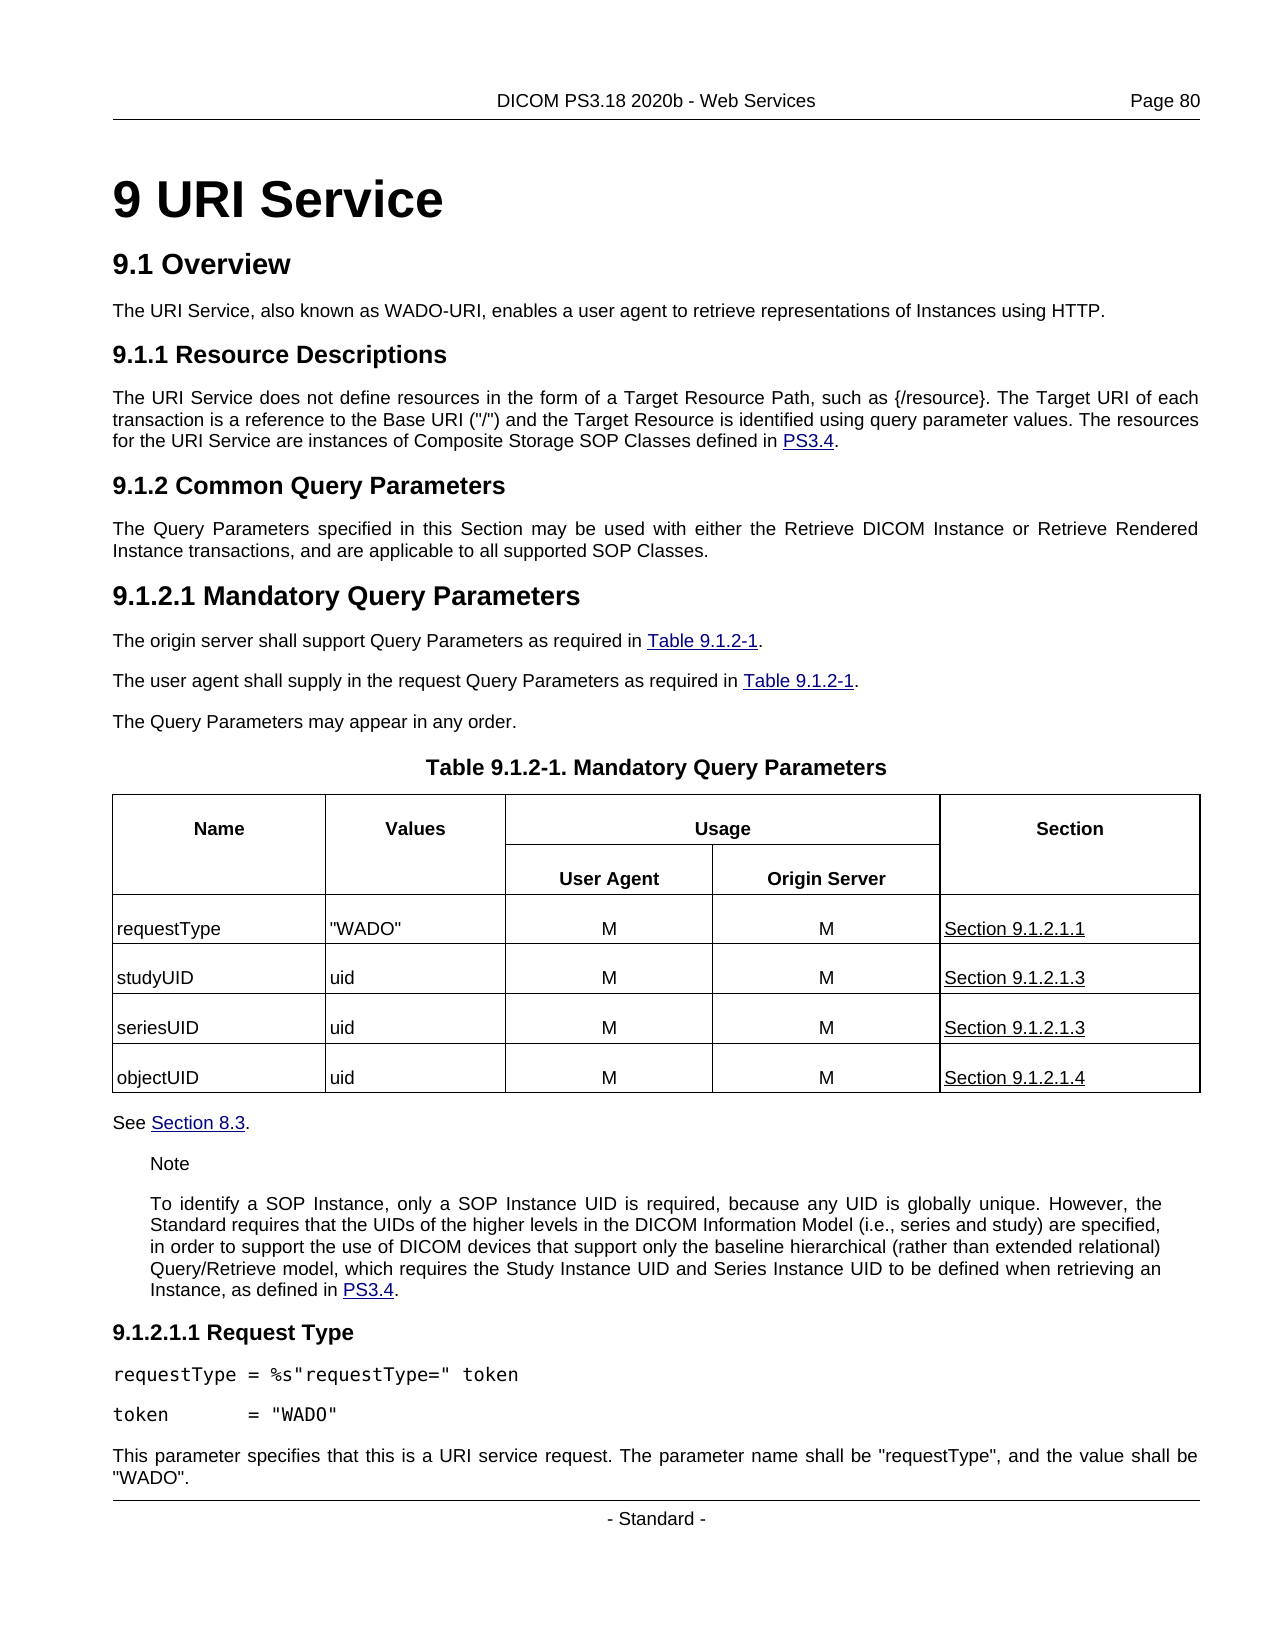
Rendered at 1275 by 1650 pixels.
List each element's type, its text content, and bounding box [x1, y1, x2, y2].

text 9 URI Service [112, 169, 1200, 228]
table_header Usage [506, 795, 939, 844]
text See Section 8.3. [112, 1112, 1200, 1133]
text To identify a SOP Instance, only a SOP Instance UID is required, because any UID is globally unique. However, the Standard requires that the UIDs of the higher levels in the DICOM Information Model (i.e., series and study) are specified, in order to support the use of DICOM devices that support only the baseline hierarchical (rather than extended relational) Query/Retrieve model, which requires the Study Instance UID and Series Instance UID to be defined when retrieving an Instance, as defined in PS3.4. [150, 1193, 1162, 1300]
table_cell M [506, 944, 712, 993]
table_cell M [713, 895, 939, 943]
table_cell uid [326, 994, 505, 1042]
text token = "WADO" [112, 1404, 1200, 1426]
text Table 9.1.2-1. Mandatory Query Parameters [112, 755, 1200, 781]
table_header Values [326, 795, 505, 893]
table_cell requestType [113, 895, 325, 943]
text requestType = %s"requestType=" token [112, 1364, 1200, 1386]
text The origin server shall support Query Parameters as required in Table 9.1.2-1. [112, 630, 1200, 652]
table_cell M [506, 895, 712, 943]
table_cell M [506, 994, 712, 1042]
table_cell studyUID [113, 944, 325, 993]
table_cell M [713, 1044, 939, 1092]
text The Query Parameters may appear in any order. [112, 711, 1200, 732]
table_cell M [506, 1044, 712, 1092]
text 9.1.1 Resource Descriptions [112, 340, 1200, 368]
table_cell M [713, 944, 939, 993]
text This parameter specifies that this is a URI service request. The parameter name shall be "requestType", and the value shall be "WADO". [112, 1445, 1200, 1488]
table_cell Origin Server [713, 845, 939, 893]
table_cell Section 9.1.2.1.3 [941, 994, 1199, 1042]
table_cell seriesUID [113, 994, 325, 1042]
text 9.1.2.1 Mandatory Query Parameters [112, 580, 1200, 611]
table_cell M [713, 994, 939, 1042]
text The URI Service does not define resources in the form of a Target Resource Path, such as {/resource}. The Target URI of each transaction is a reference to the Base URI ("/") and the Target Resource is identified using query parameter values. The resources for the URI Service are instances of Composite Storage SOP Classes defined in PS3.4. [112, 387, 1200, 452]
table_header Name [113, 795, 325, 893]
text The Query Parameters specified in this Section may be used with either the Retrieve DICOM Instance or Retrieve Rendered Instance transactions, and are applicable to all supported SOP Classes. [112, 518, 1200, 561]
table_header Section [941, 795, 1199, 893]
text The user agent shall supply in the request Query Parameters as required in Table 9.1.2-1. [112, 670, 1200, 692]
text Note [150, 1152, 1162, 1174]
table_cell User Agent [506, 845, 712, 893]
text 9.1.2 Common Query Parameters [112, 471, 1200, 499]
table_cell Section 9.1.2.1.3 [941, 944, 1199, 993]
table_cell uid [326, 1044, 505, 1092]
table_cell "WADO" [326, 895, 505, 943]
table_cell Section 9.1.2.1.4 [941, 1044, 1199, 1092]
table_cell objectUID [113, 1044, 325, 1092]
text 9.1.2.1.1 Request Type [112, 1319, 1200, 1345]
table_cell uid [326, 944, 505, 993]
table_cell Section 9.1.2.1.1 [941, 895, 1199, 943]
text 9.1 Overview [112, 247, 1200, 281]
text The URI Service, also known as WADO-URI, enables a user agent to retrieve representations of Instances using HTTP. [112, 299, 1200, 321]
